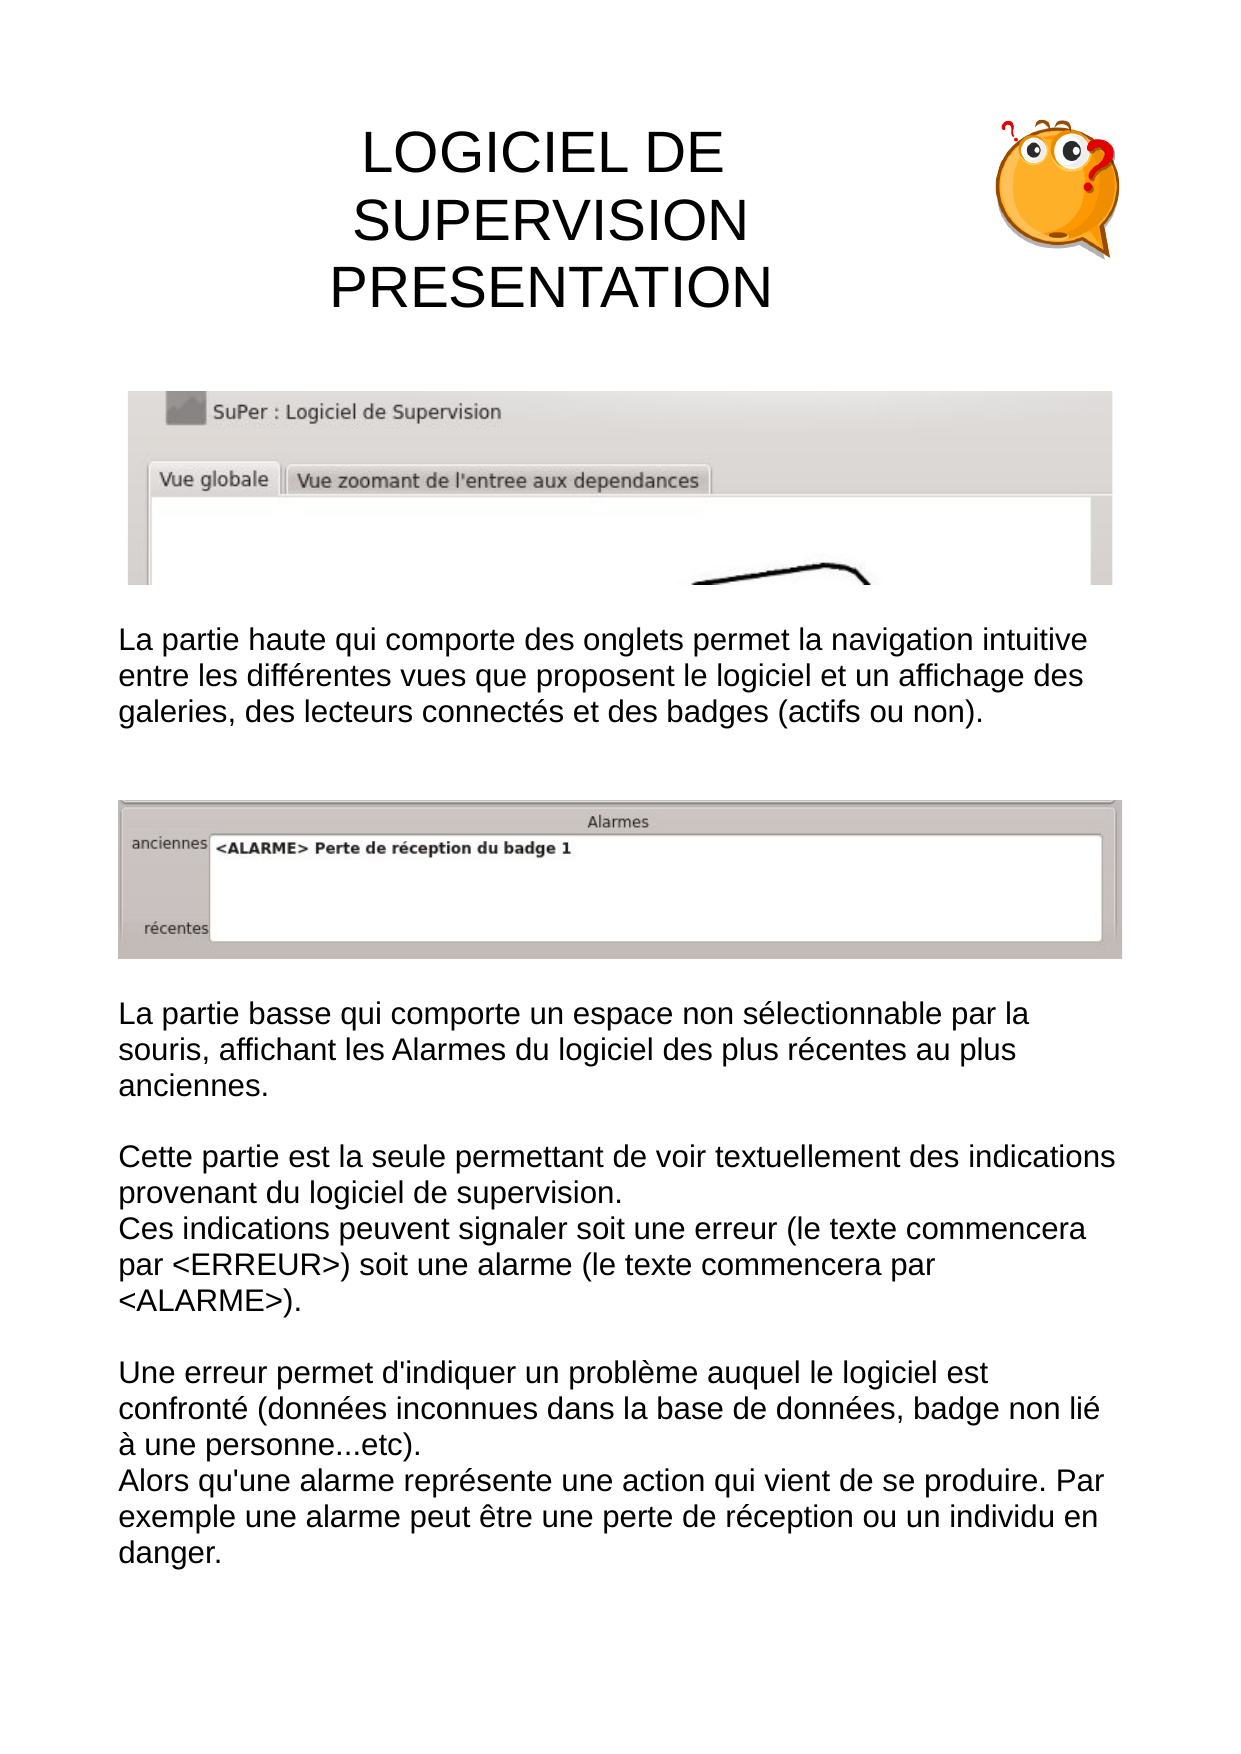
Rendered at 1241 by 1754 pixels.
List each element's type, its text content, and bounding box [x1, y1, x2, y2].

text PRESENTATION [118, 252, 1122, 319]
text Ces indications peuvent signaler soit une erreur (le texte commencera par <ERREUR>) soit une alarme (le texte commencera par <ALARME>). [118, 1210, 1122, 1318]
text Une erreur permet d'indiquer un problème auquel le logiciel est confronté (données inconnues dans la base de données, badge non lié à une personne...etc). [118, 1354, 1122, 1462]
picture [984, 118, 1123, 260]
picture [127, 391, 1113, 585]
text La partie haute qui comporte des onglets permet la navigation intuitive entre les différentes vues que proposent le logiciel et un affichage des galeries, des lecteurs connectés et des badges (actifs ou non). [118, 621, 1122, 729]
text LOGICIEL DE [118, 118, 984, 185]
text Cette partie est la seule permettant de voir textuellement des indications provenant du logiciel de supervision. [118, 1138, 1122, 1210]
text Alors qu'une alarme représente une action qui vient de se produire. Par exemple une alarme peut être une perte de réception ou un individu en danger. [118, 1462, 1122, 1570]
text SUPERVISION [118, 185, 984, 252]
picture [118, 800, 1123, 959]
text La partie basse qui comporte un espace non sélectionnable par la souris, affichant les Alarmes du logiciel des plus récentes au plus anciennes. [118, 995, 1122, 1102]
